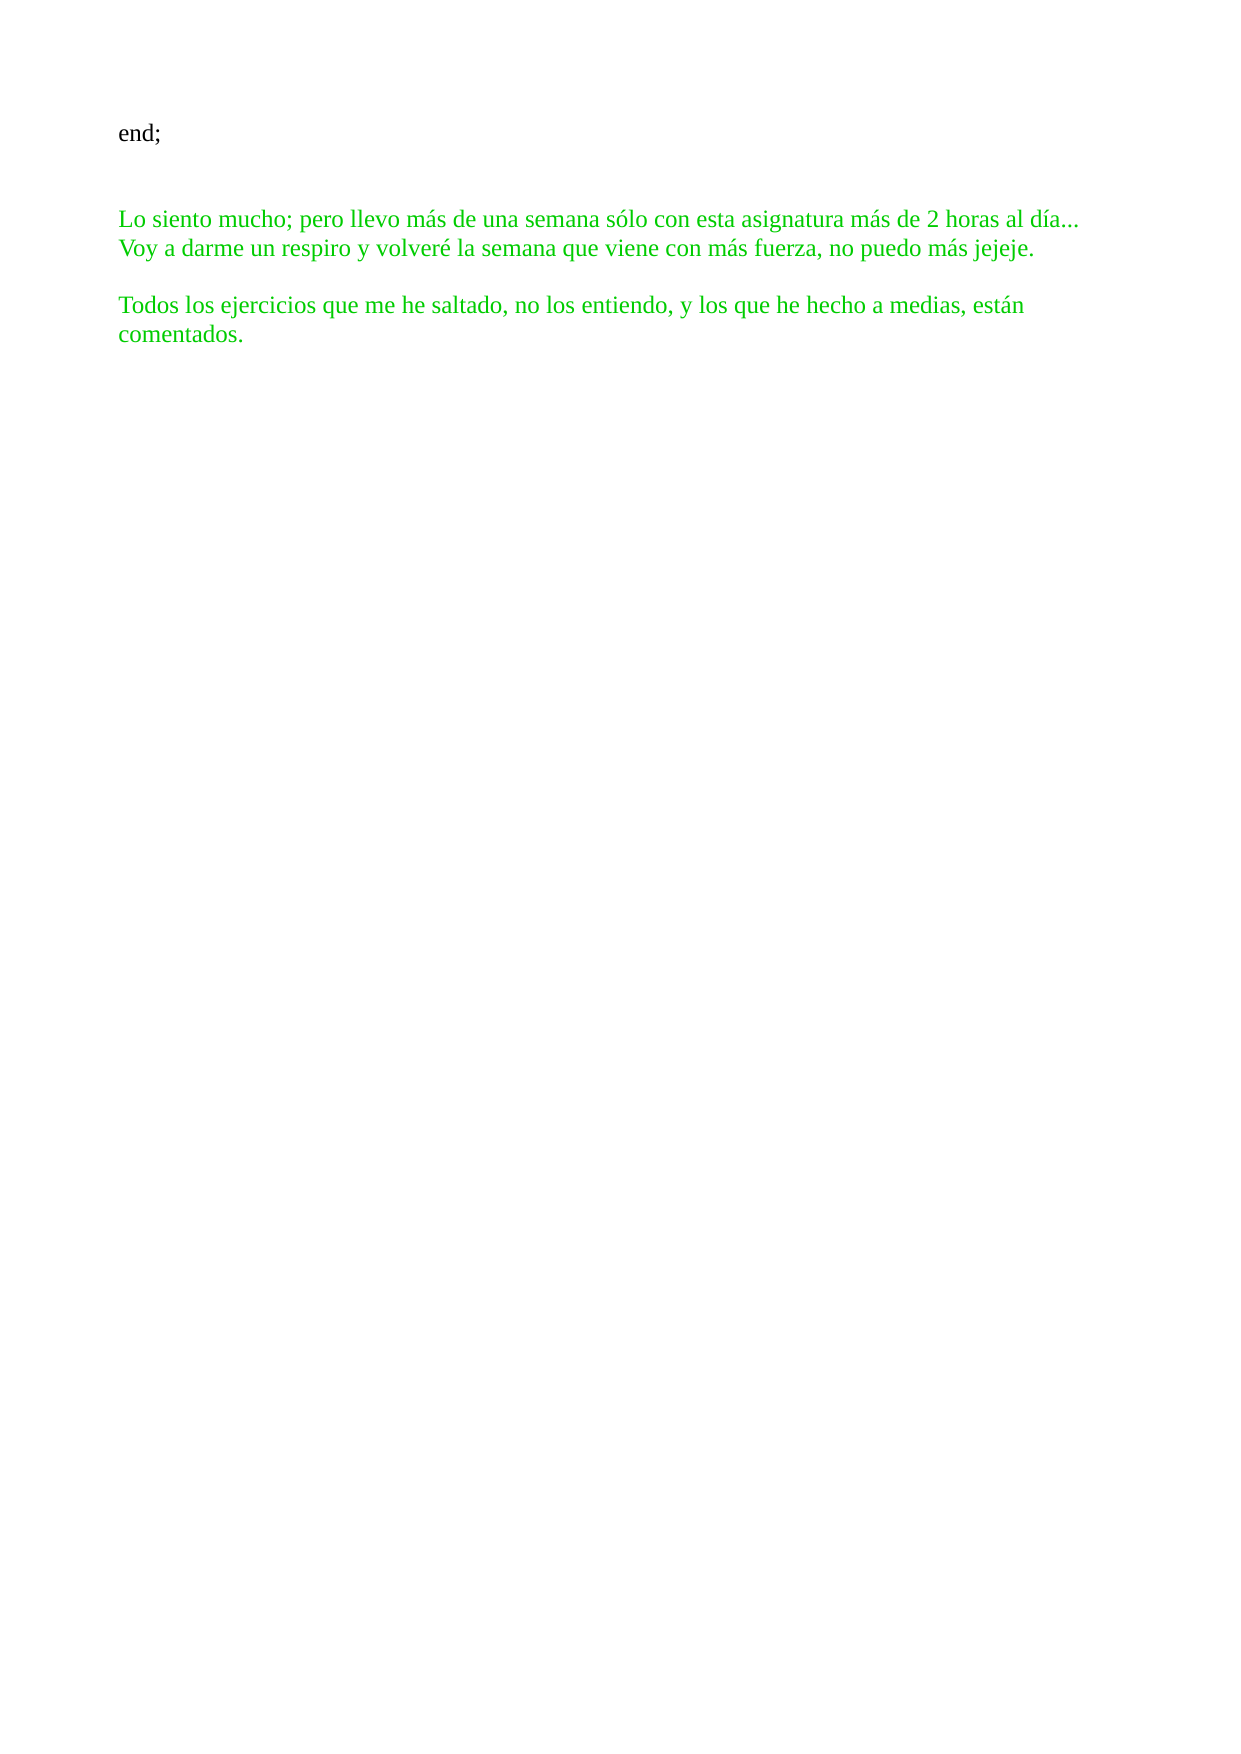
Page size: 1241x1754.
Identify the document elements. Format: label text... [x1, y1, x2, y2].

text Voy a darme un respiro y volveré la semana que viene con más fuerza, no puedo más jejeje. [118, 233, 1122, 262]
text Todos los ejercicios que me he saltado, no los entiendo, y los que he hecho a medias, están comentados. [118, 291, 1122, 348]
text end; [118, 118, 1122, 147]
text Lo siento mucho; pero llevo más de una semana sólo con esta asignatura más de 2 horas al día... [118, 204, 1122, 233]
